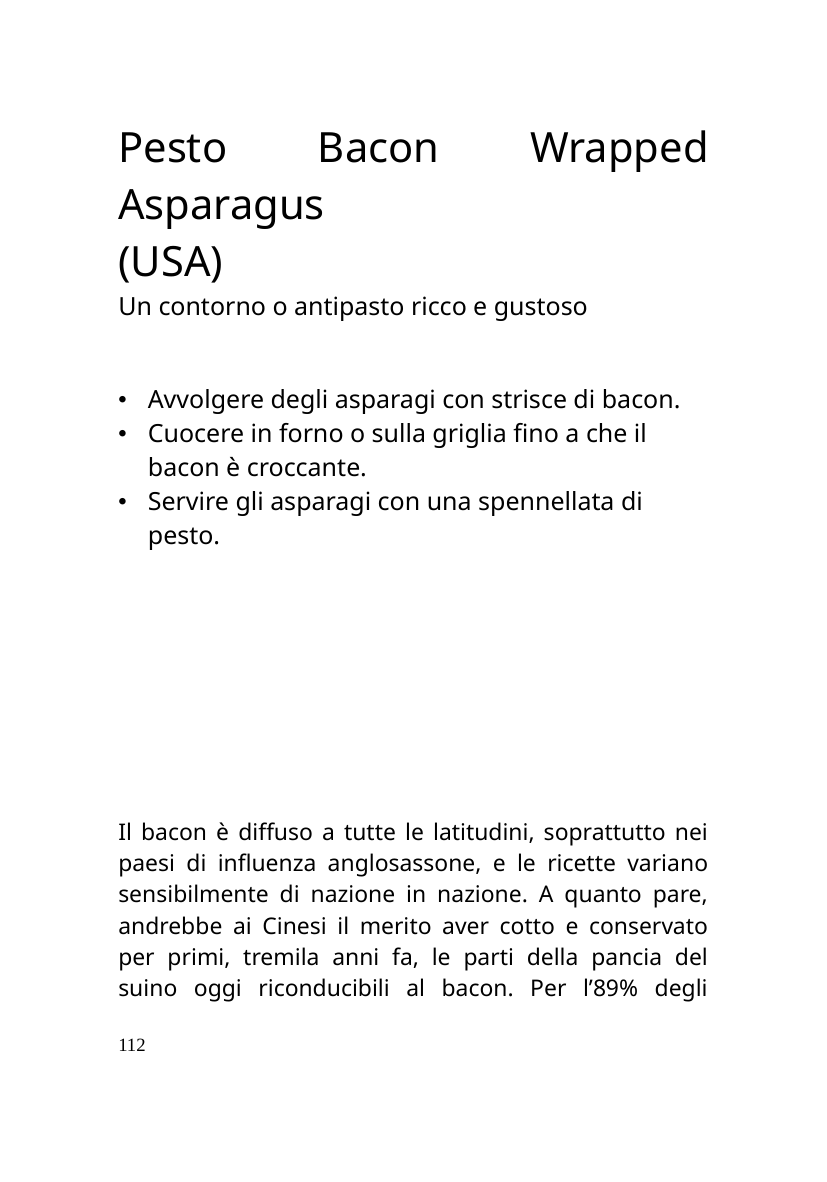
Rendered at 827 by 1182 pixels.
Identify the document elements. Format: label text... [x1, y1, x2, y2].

text (USA) [118, 232, 709, 288]
text Pesto Bacon Wrapped Asparagus [118, 118, 709, 232]
list Avvolgere degli asparagi con strisce di bacon. [118, 382, 709, 416]
list Cuocere in forno o sulla griglia fino a che il bacon è croccante. [118, 416, 709, 484]
text Il bacon è diffuso a tutte le latitudini, soprattutto nei paesi di influenza anglosassone, e le ricette variano sensibilmente di nazione in nazione. A quanto pare, andrebbe ai Cinesi il merito aver cotto e conservato per primi, tremila anni fa, le parti della pancia del suino oggi riconducibili al bacon. Per l’89% degli [118, 816, 709, 1003]
text Un contorno o antipasto ricco e gustoso [118, 288, 709, 322]
list Servire gli asparagi con una spennellata di pesto. [118, 484, 709, 552]
